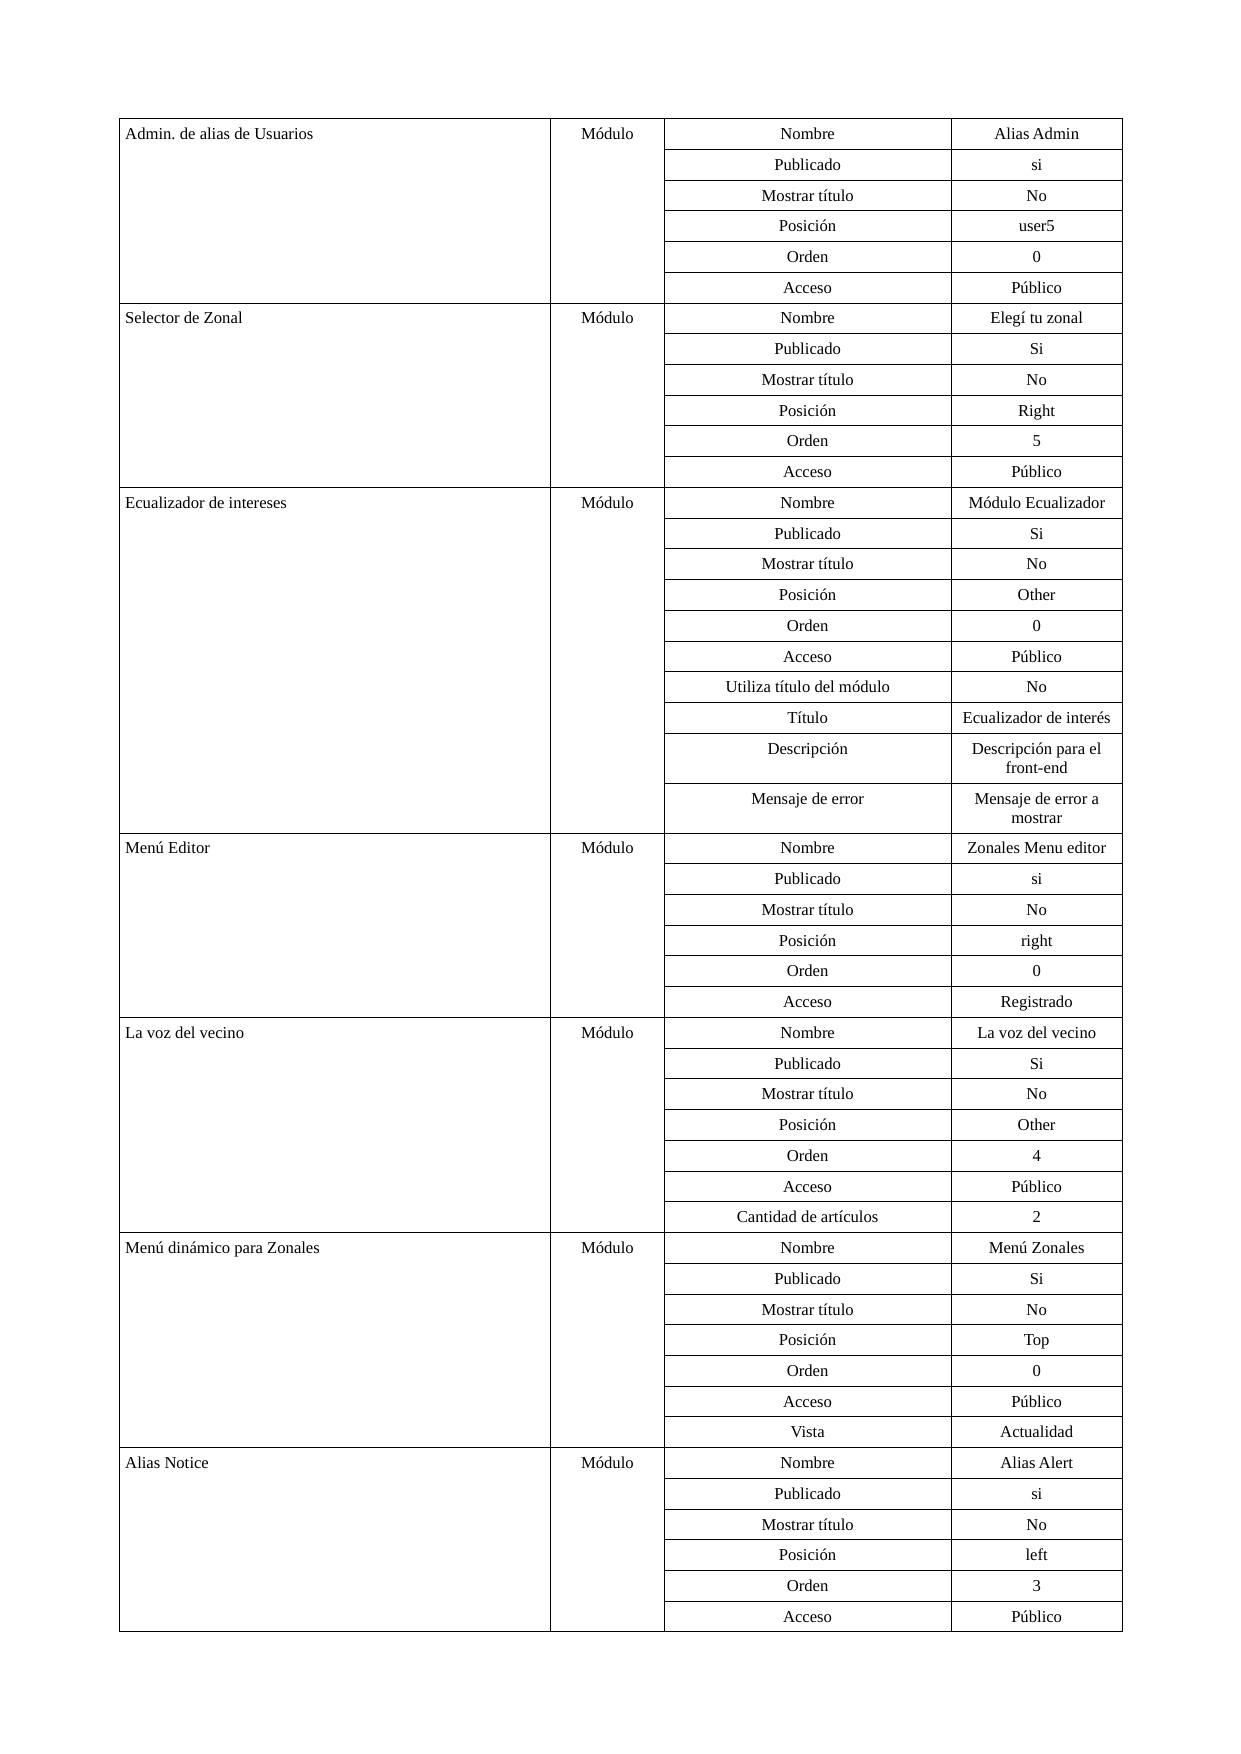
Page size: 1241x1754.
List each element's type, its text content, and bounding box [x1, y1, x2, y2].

table_cell Nombre [665, 1233, 951, 1263]
table_cell Other [952, 1110, 1122, 1140]
table_cell Publicado [665, 334, 951, 364]
table_cell right [952, 926, 1122, 955]
table_cell Ecualizador de interés [952, 703, 1122, 733]
table_cell Orden [665, 1356, 951, 1386]
table_cell user5 [952, 211, 1122, 241]
table_cell Si [952, 519, 1122, 548]
table_cell Publicado [665, 1479, 951, 1508]
table_cell Selector de Zonal [120, 304, 550, 487]
table_cell Si [952, 334, 1122, 364]
table_cell Posición [665, 1110, 951, 1140]
table_cell Módulo [551, 304, 664, 487]
table_cell 5 [952, 426, 1122, 456]
table_cell Right [952, 396, 1122, 425]
table_cell Posición [665, 1540, 951, 1570]
table_cell Publicado [665, 1264, 951, 1293]
table_cell Acceso [665, 1387, 951, 1416]
table_cell Registrado [952, 987, 1122, 1017]
table_cell Orden [665, 1571, 951, 1601]
table_cell Mostrar título [665, 895, 951, 925]
table_cell Mostrar título [665, 1079, 951, 1109]
table_cell Público [952, 1387, 1122, 1416]
table_cell 0 [952, 1356, 1122, 1386]
table_cell Público [952, 1602, 1122, 1631]
table_cell si [952, 864, 1122, 894]
table_cell Público [952, 273, 1122, 302]
table_cell si [952, 150, 1122, 179]
table_cell Público [952, 1172, 1122, 1201]
table_cell Posición [665, 211, 951, 241]
table_cell 4 [952, 1141, 1122, 1171]
table_cell Publicado [665, 864, 951, 894]
table_cell Alias Admin [952, 119, 1122, 149]
table_cell Posición [665, 396, 951, 425]
table_cell Actualidad [952, 1417, 1122, 1447]
table_cell Mostrar título [665, 549, 951, 579]
table_cell Publicado [665, 519, 951, 548]
table_cell Si [952, 1049, 1122, 1078]
table_cell Mostrar título [665, 365, 951, 395]
table_cell Alias Notice [120, 1448, 550, 1631]
table_cell Nombre [665, 1448, 951, 1478]
table_cell Utiliza título del módulo [665, 672, 951, 702]
table_cell Mostrar título [665, 1295, 951, 1324]
table_cell 0 [952, 242, 1122, 272]
table_cell Nombre [665, 488, 951, 518]
table_cell No [952, 1510, 1122, 1539]
table_cell Descripción [665, 734, 951, 783]
table_cell Orden [665, 426, 951, 456]
table_cell 0 [952, 956, 1122, 986]
table_cell Elegí tu zonal [952, 304, 1122, 333]
table_cell Menú Zonales [952, 1233, 1122, 1263]
table_cell Módulo [551, 1233, 664, 1447]
table_cell La voz del vecino [120, 1018, 550, 1232]
table_cell Publicado [665, 150, 951, 179]
table_cell Público [952, 642, 1122, 671]
table_cell Acceso [665, 642, 951, 671]
table_cell Acceso [665, 457, 951, 487]
table_cell Módulo [551, 1448, 664, 1631]
table_cell Orden [665, 956, 951, 986]
table_cell Publicado [665, 1049, 951, 1078]
table_cell Módulo [551, 834, 664, 1017]
table_cell Admin. de alias de Usuarios [120, 119, 550, 302]
table_cell Nombre [665, 1018, 951, 1048]
table_cell Orden [665, 1141, 951, 1171]
table_cell Nombre [665, 834, 951, 863]
table_cell Menú Editor [120, 834, 550, 1017]
table_cell No [952, 365, 1122, 395]
table_cell No [952, 895, 1122, 925]
table_cell No [952, 549, 1122, 579]
table_cell Vista [665, 1417, 951, 1447]
table_cell Posición [665, 580, 951, 610]
table_cell left [952, 1540, 1122, 1570]
table_cell si [952, 1479, 1122, 1508]
table_cell Orden [665, 611, 951, 641]
table_cell Mensaje de error a mostrar [952, 784, 1122, 832]
table_cell Módulo Ecualizador [952, 488, 1122, 518]
table_cell Other [952, 580, 1122, 610]
table_cell Posición [665, 1325, 951, 1355]
table_cell Módulo [551, 488, 664, 832]
table_cell Cantidad de artículos [665, 1202, 951, 1232]
table_cell Acceso [665, 273, 951, 302]
table_cell Ecualizador de intereses [120, 488, 550, 832]
table_cell Título [665, 703, 951, 733]
table_cell Acceso [665, 1602, 951, 1631]
table_cell 0 [952, 611, 1122, 641]
table_cell Mostrar título [665, 1510, 951, 1539]
table_cell Zonales Menu editor [952, 834, 1122, 863]
table_cell Top [952, 1325, 1122, 1355]
table_cell 2 [952, 1202, 1122, 1232]
table_cell Módulo [551, 1018, 664, 1232]
table_cell Nombre [665, 304, 951, 333]
table_cell No [952, 1079, 1122, 1109]
table_cell Menú dinámico para Zonales [120, 1233, 550, 1447]
table_cell Mensaje de error [665, 784, 951, 832]
table_cell Acceso [665, 1172, 951, 1201]
table_cell No [952, 181, 1122, 210]
table_cell Acceso [665, 987, 951, 1017]
table_cell Mostrar título [665, 181, 951, 210]
table_cell La voz del vecino [952, 1018, 1122, 1048]
table_cell Público [952, 457, 1122, 487]
table_cell Si [952, 1264, 1122, 1293]
table_cell 3 [952, 1571, 1122, 1601]
table_cell Alias Alert [952, 1448, 1122, 1478]
table_cell Nombre [665, 119, 951, 149]
table_cell Descripción para el front-end [952, 734, 1122, 783]
table_cell Módulo [551, 119, 664, 302]
table_cell No [952, 1295, 1122, 1324]
table_cell Orden [665, 242, 951, 272]
table_cell Posición [665, 926, 951, 955]
table_cell No [952, 672, 1122, 702]
